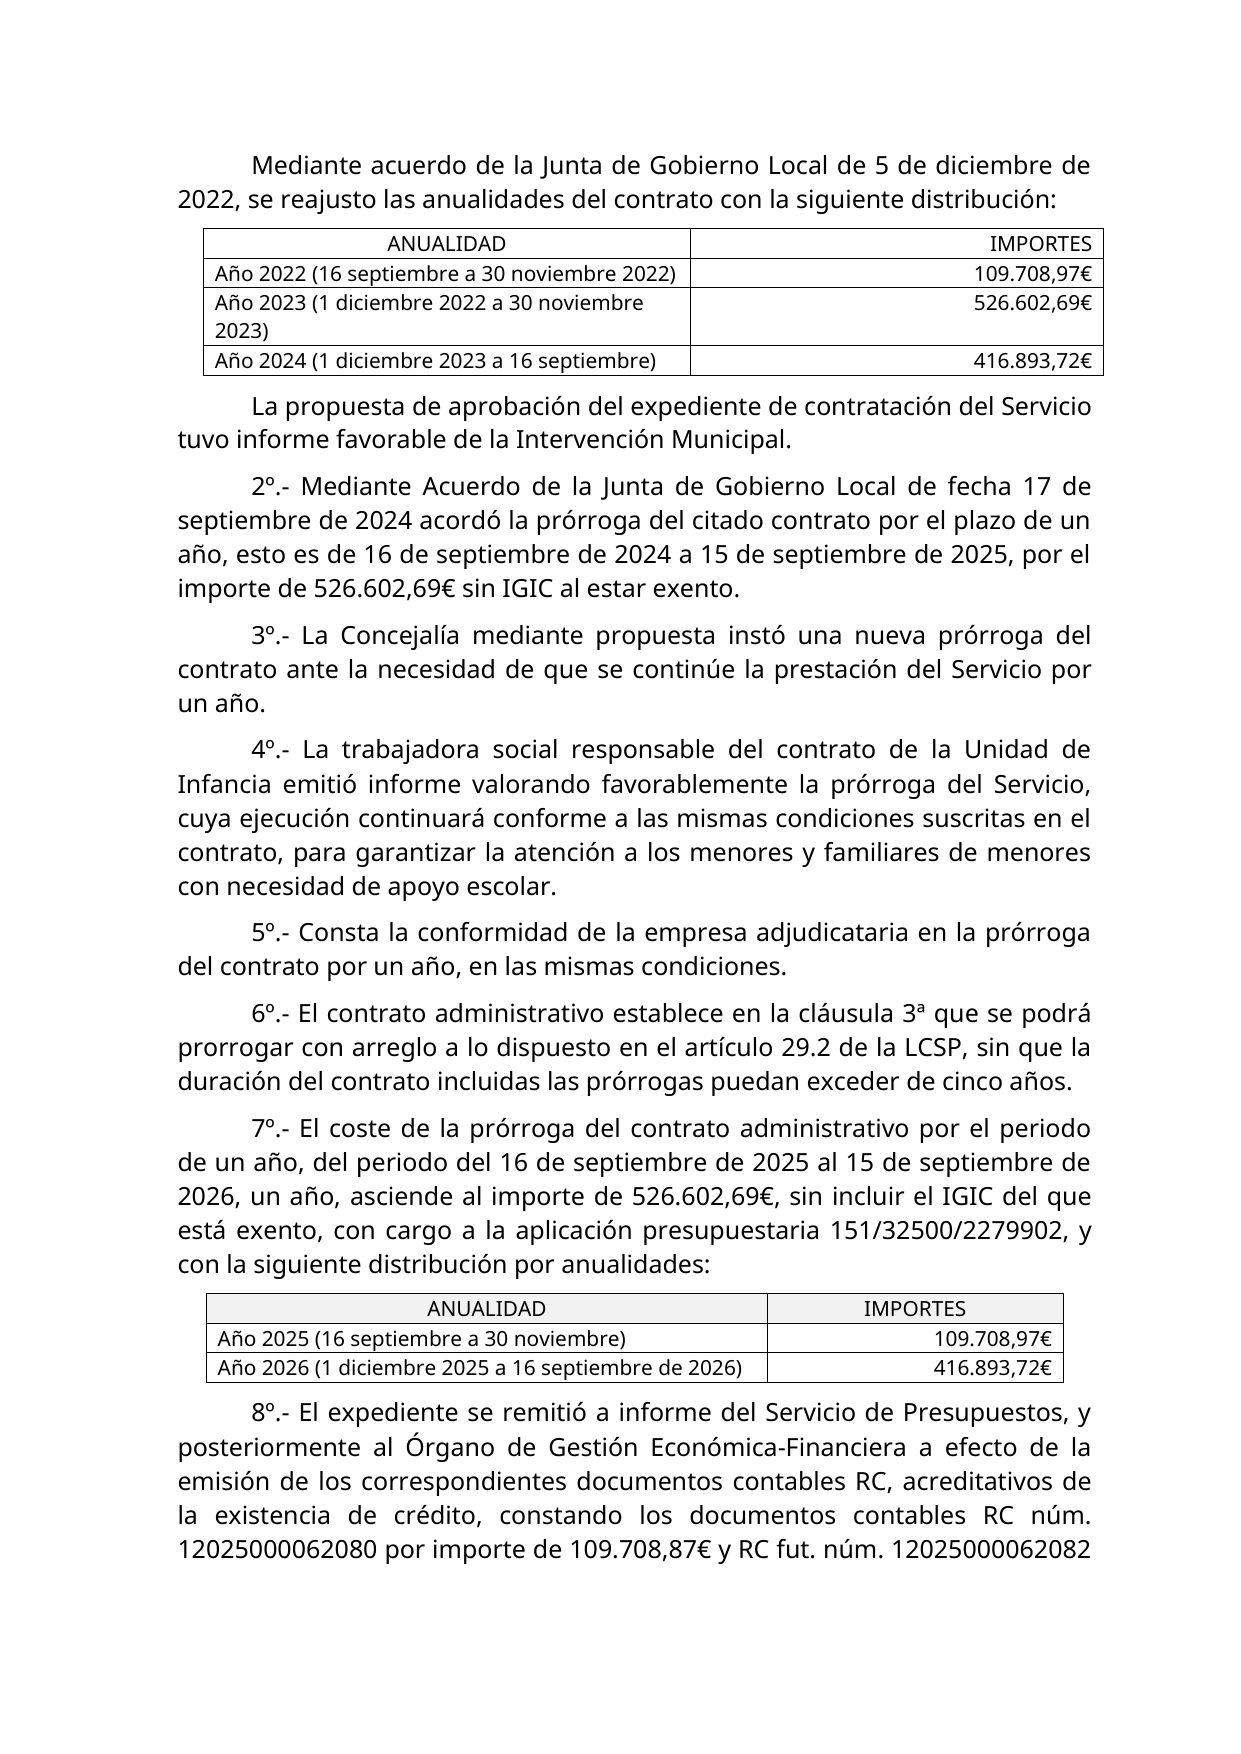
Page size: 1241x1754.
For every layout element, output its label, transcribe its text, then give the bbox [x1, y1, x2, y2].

table_cell Año 2026 (1 diciembre 2025 a 16 septiembre de 2026) [207, 1353, 767, 1382]
text 5º.- Consta la conformidad de la empresa adjudicataria en la prórroga del contrato por un año, en las mismas condiciones. [177, 915, 1093, 983]
table_cell 416.893,72€ [768, 1353, 1063, 1382]
text 2º.- Mediante Acuerdo de la Junta de Gobierno Local de fecha 17 de septiembre de 2024 acordó la prórroga del citado contrato por el plazo de un año, esto es de 16 de septiembre de 2024 a 15 de septiembre de 2025, por el importe de 526.602,69€ sin IGIC al estar exento. [177, 469, 1093, 605]
text 8º.- El expediente se remitió a informe del Servicio de Presupuestos, y posteriormente al Órgano de Gestión Económica-Financiera a efecto de la emisión de los correspondientes documentos contables RC, acreditativos de la existencia de crédito, constando los documentos contables RC núm. 12025000062080 por importe de 109.708,87€ y RC fut. núm. 12025000062082 [177, 1395, 1093, 1565]
table_cell Año 2025 (16 septiembre a 30 noviembre) [207, 1324, 767, 1352]
table_cell 526.602,69€ [691, 288, 1103, 345]
text 3º.- La Concejalía mediante propuesta instó una nueva prórroga del contrato ante la necesidad de que se continúe la prestación del Servicio por un año. [177, 617, 1093, 720]
table_cell Año 2023 (1 diciembre 2022 a 30 noviembre 2023) [204, 288, 690, 345]
text Mediante acuerdo de la Junta de Gobierno Local de 5 de diciembre de 2022, se reajusto las anualidades del contrato con la siguiente distribución: [177, 148, 1093, 216]
table_header ANUALIDAD [207, 1294, 767, 1323]
table_cell Año 2024 (1 diciembre 2023 a 16 septiembre) [204, 346, 690, 374]
text La propuesta de aprobación del expediente de contratación del Servicio tuvo informe favorable de la Intervención Municipal. [177, 388, 1093, 456]
table_cell 109.708,97€ [768, 1324, 1063, 1352]
table_header IMPORTES [691, 229, 1103, 258]
text 6º.- El contrato administrativo establece en la cláusula 3ª que se podrá prorrogar con arreglo a lo dispuesto en el artículo 29.2 de la LCSP, sin que la duración del contrato incluidas las prórrogas puedan exceder de cinco años. [177, 996, 1093, 1098]
table_header ANUALIDAD [204, 229, 690, 258]
table_cell Año 2022 (16 septiembre a 30 noviembre 2022) [204, 259, 690, 287]
table_cell 109.708,97€ [691, 259, 1103, 287]
text 7º.- El coste de la prórroga del contrato administrativo por el periodo de un año, del periodo del 16 de septiembre de 2025 al 15 de septiembre de 2026, un año, asciende al importe de 526.602,69€, sin incluir el IGIC del que está exento, con cargo a la aplicación presupuestaria 151/32500/2279902, y con la siguiente distribución por anualidades: [177, 1110, 1093, 1281]
table_cell 416.893,72€ [691, 346, 1103, 374]
text 4º.- La trabajadora social responsable del contrato de la Unidad de Infancia emitió informe valorando favorablemente la prórroga del Servicio, cuya ejecución continuará conforme a las mismas condiciones suscritas en el contrato, para garantizar la atención a los menores y familiares de menores con necesidad de apoyo escolar. [177, 732, 1093, 902]
table_header IMPORTES [768, 1294, 1063, 1323]
